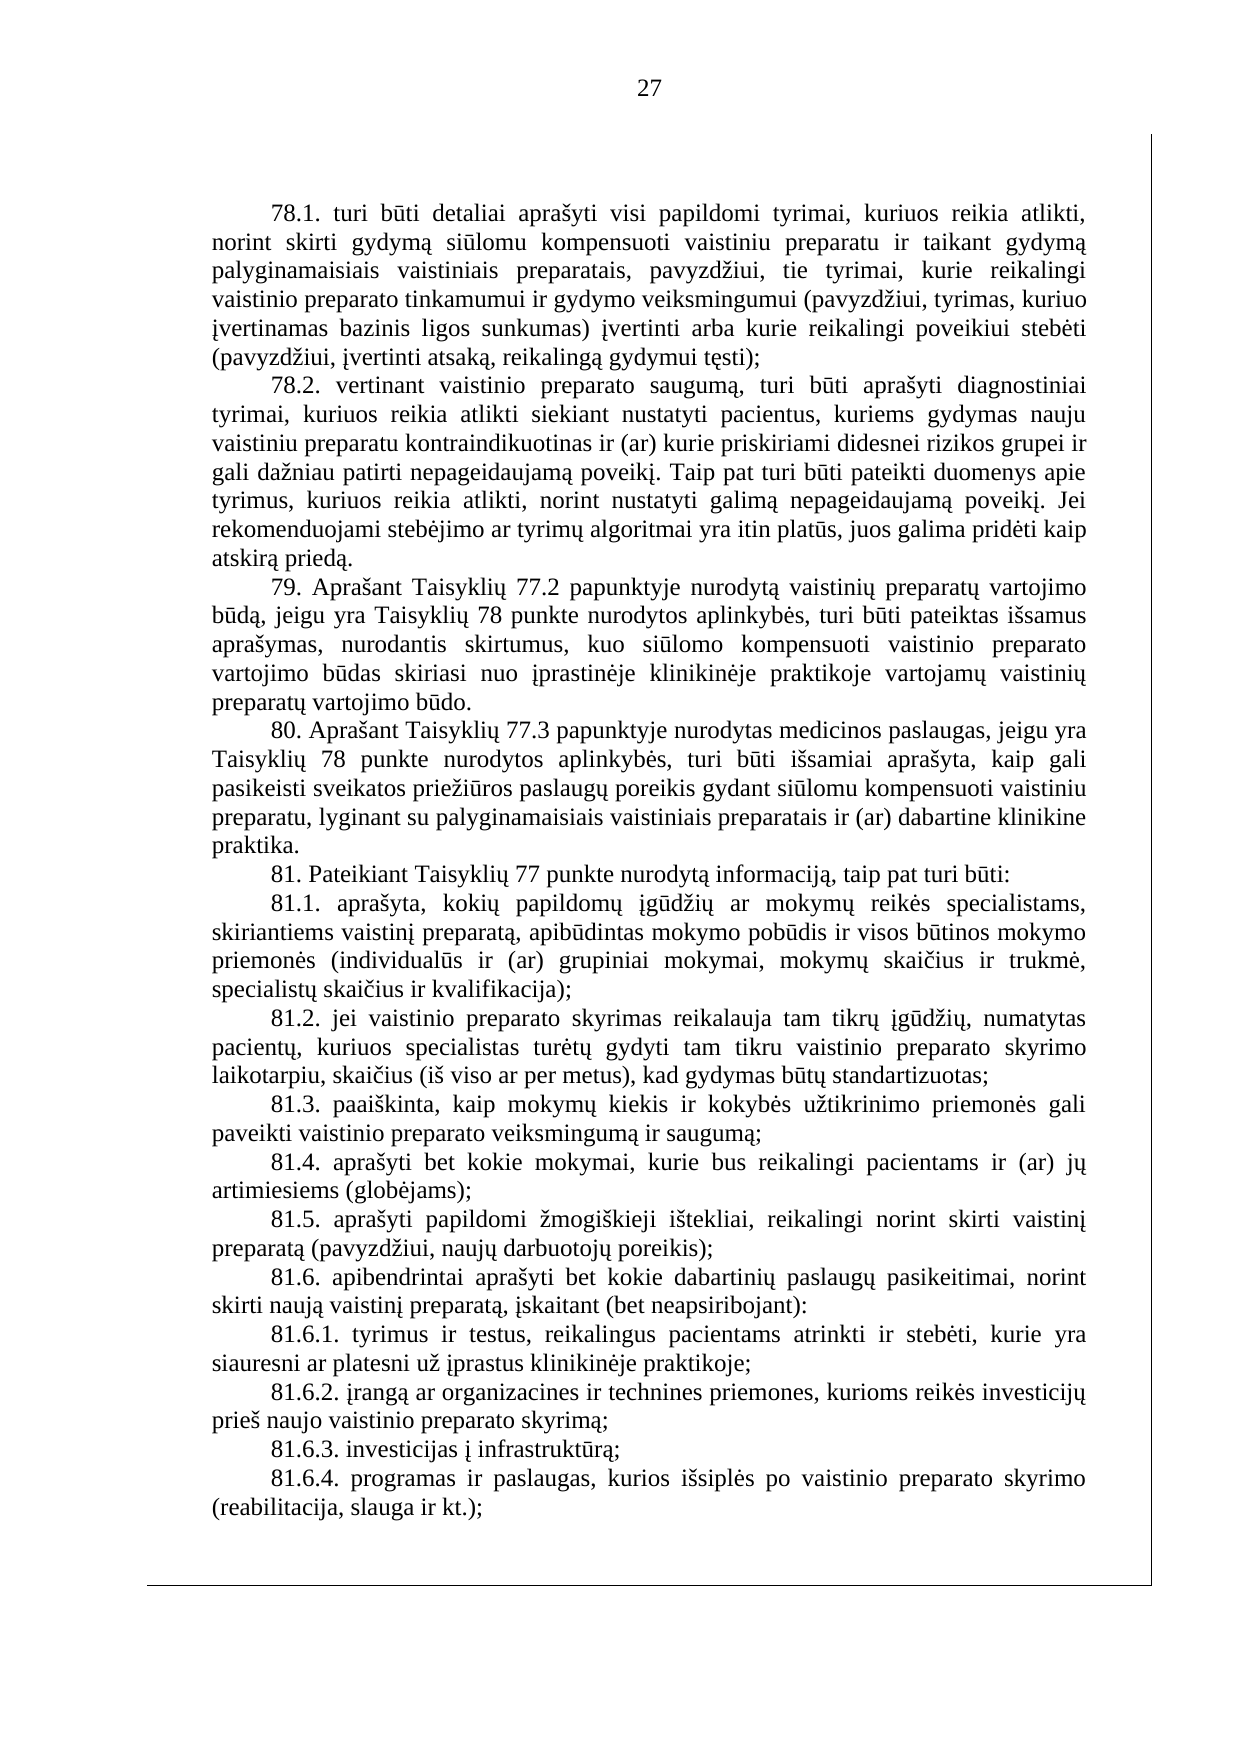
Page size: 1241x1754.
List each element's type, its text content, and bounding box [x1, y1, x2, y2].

text 81.6.1. tyrimus ir testus, reikalingus pacientams atrinkti ir stebėti, kurie yra siauresni ar platesni už įprastus klinikinėje praktikoje; [147, 1319, 1151, 1377]
text 81.4. aprašyti bet kokie mokymai, kurie bus reikalingi pacientams ir (ar) jų artimiesiems (globėjams); [147, 1147, 1151, 1204]
text 80. Aprašant Taisyklių 77.3 papunktyje nurodytas medicinos paslaugas, jeigu yra Taisyklių 78 punkte nurodytos aplinkybės, turi būti išsamiai aprašyta, kaip gali pasikeisti sveikatos priežiūros paslaugų poreikis gydant siūlomu kompensuoti vaistiniu preparatu, lyginant su palyginamaisiais vaistiniais preparatais ir (ar) dabartine klinikine praktika. [147, 716, 1151, 859]
text 81.6.4. programas ir paslaugas, kurios išsiplės po vaistinio preparato skyrimo (reabilitacija, slauga ir kt.); [147, 1463, 1151, 1585]
text 79. Aprašant Taisyklių 77.2 papunktyje nurodytą vaistinių preparatų vartojimo būdą, jeigu yra Taisyklių 78 punkte nurodytos aplinkybės, turi būti pateiktas išsamus aprašymas, nurodantis skirtumus, kuo siūlomo kompensuoti vaistinio preparato vartojimo būdas skiriasi nuo įprastinėje klinikinėje praktikoje vartojamų vaistinių preparatų vartojimo būdo. [147, 572, 1151, 716]
text 81.1. aprašyta, kokių papildomų įgūdžių ar mokymų reikės specialistams, skiriantiems vaistinį preparatą, apibūdintas mokymo pobūdis ir visos būtinos mokymo priemonės (individualūs ir (ar) grupiniai mokymai, mokymų skaičius ir trukmė, specialistų skaičius ir kvalifikacija); [147, 888, 1151, 1003]
text 81. Pateikiant Taisyklių 77 punkte nurodytą informaciją, taip pat turi būti: [147, 859, 1151, 888]
text 81.6.2. įrangą ar organizacines ir technines priemones, kurioms reikės investicijų prieš naujo vaistinio preparato skyrimą; [147, 1377, 1151, 1434]
text 81.3. paaiškinta, kaip mokymų kiekis ir kokybės užtikrinimo priemonės gali paveikti vaistinio preparato veiksmingumą ir saugumą; [147, 1089, 1151, 1147]
text 78.1. turi būti detaliai aprašyti visi papildomi tyrimai, kuriuos reikia atlikti, norint skirti gydymą siūlomu kompensuoti vaistiniu preparatu ir taikant gydymą palyginamaisiais vaistiniais preparatais, pavyzdžiui, tie tyrimai, kurie reikalingi vaistinio preparato tinkamumui ir gydymo veiksmingumui (pavyzdžiui, tyrimas, kuriuo įvertinamas bazinis ligos sunkumas) įvertinti arba kurie reikalingi poveikiui stebėti (pavyzdžiui, įvertinti atsaką, reikalingą gydymui tęsti); [147, 133, 1152, 371]
text 81.6.3. investicijas į infrastruktūrą; [147, 1434, 1151, 1463]
text 81.2. jei vaistinio preparato skyrimas reikalauja tam tikrų įgūdžių, numatytas pacientų, kuriuos specialistas turėtų gydyti tam tikru vaistinio preparato skyrimo laikotarpiu, skaičius (iš viso ar per metus), kad gydymas būtų standartizuotas; [147, 1003, 1151, 1089]
text 81.5. aprašyti papildomi žmogiškieji ištekliai, reikalingi norint skirti vaistinį preparatą (pavyzdžiui, naujų darbuotojų poreikis); [147, 1204, 1151, 1262]
text 78.2. vertinant vaistinio preparato saugumą, turi būti aprašyti diagnostiniai tyrimai, kuriuos reikia atlikti siekiant nustatyti pacientus, kuriems gydymas nauju vaistiniu preparatu kontraindikuotinas ir (ar) kurie priskiriami didesnei rizikos grupei ir gali dažniau patirti nepageidaujamą poveikį. Taip pat turi būti pateikti duomenys apie tyrimus, kuriuos reikia atlikti, norint nustatyti galimą nepageidaujamą poveikį. Jei rekomenduojami stebėjimo ar tyrimų algoritmai yra itin platūs, juos galima pridėti kaip atskirą priedą. [147, 371, 1151, 572]
text 81.6. apibendrintai aprašyti bet kokie dabartinių paslaugų pasikeitimai, norint skirti naują vaistinį preparatą, įskaitant (bet neapsiribojant): [147, 1262, 1151, 1319]
